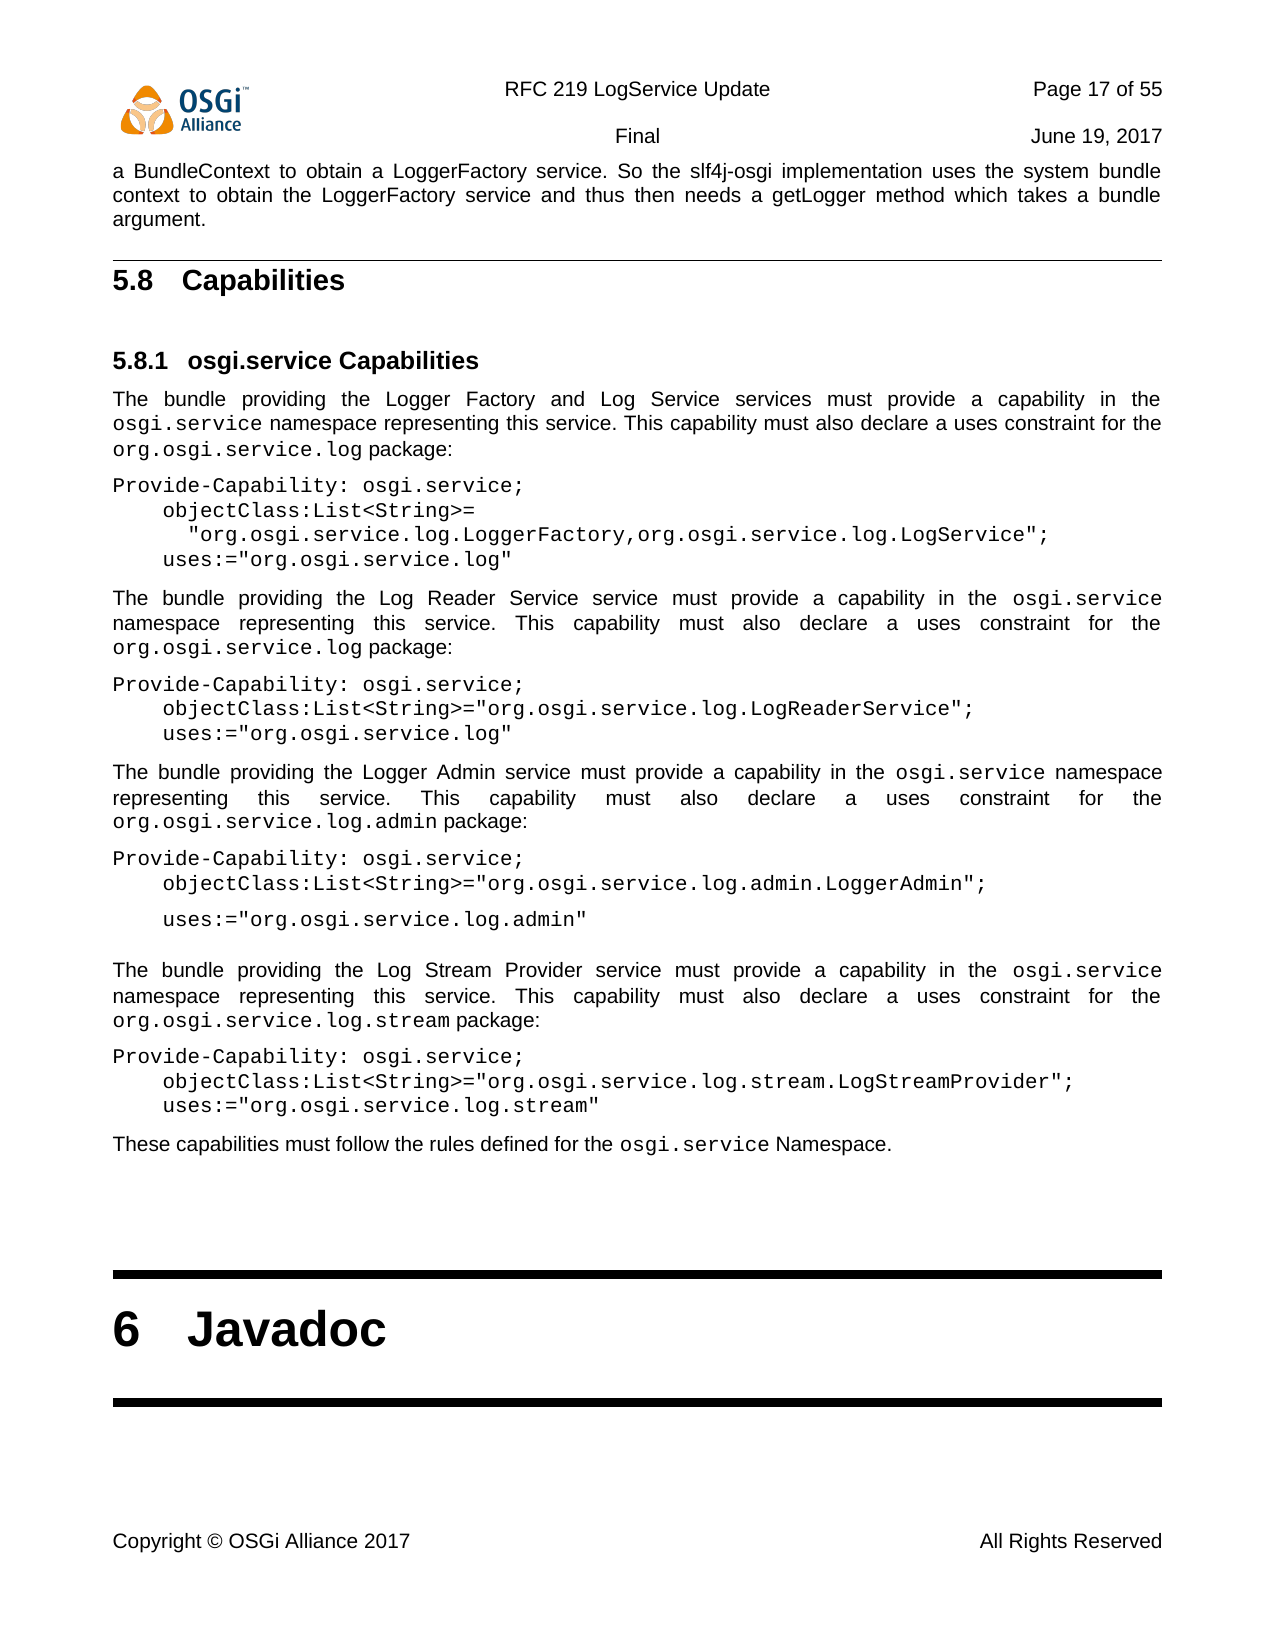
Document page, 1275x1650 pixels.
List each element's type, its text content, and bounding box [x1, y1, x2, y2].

subtitle Capabilities [112, 261, 1162, 297]
text uses:="org.osgi.service.log" [112, 723, 1162, 747]
text Provide-Capability: osgi.service; [112, 1046, 1162, 1070]
text The bundle providing the Logger Factory and Log Service services must provide a capability in the osgi.service namespace representing this service. This capability must also declare a uses constraint for the org.osgi.service.log package: [112, 387, 1162, 462]
text objectClass:List<String>= [112, 500, 1162, 523]
text objectClass:List<String>="org.osgi.service.log.LogReaderService"; [112, 698, 1162, 722]
text objectClass:List<String>="org.osgi.service.log.admin.LoggerAdmin"; [112, 872, 1162, 896]
text The bundle providing the Log Stream Provider service must provide a capability in the osgi.service namespace representing this service. This capability must also declare a uses constraint for the org.osgi.service.log.stream package: [112, 958, 1162, 1033]
text Provide-Capability: osgi.service; [112, 848, 1162, 872]
subtitle osgi.service Capabilities [112, 346, 1162, 374]
text "org.osgi.service.log.LoggerFactory,org.osgi.service.log.LogService"; [112, 524, 1162, 548]
text a BundleContext to obtain a LoggerFactory service. So the slf4j-osgi implementation uses the system bundle context to obtain the LoggerFactory service and thus then needs a getLogger method which takes a bundle argument. [112, 159, 1162, 231]
text The bundle providing the Logger Admin service must provide a capability in the osgi.service namespace representing this service. This capability must also declare a uses constraint for the org.osgi.service.log.admin package: [112, 759, 1162, 835]
text uses:="org.osgi.service.log.stream" [112, 1095, 1162, 1119]
text Provide-Capability: osgi.service; [112, 674, 1162, 698]
subtitle Javadoc [112, 1271, 1162, 1407]
text uses:="org.osgi.service.log" [112, 549, 1162, 572]
picture [113, 78, 257, 142]
text The bundle providing the Log Reader Service service must provide a capability in the osgi.service namespace representing this service. This capability must also declare a uses constraint for the org.osgi.service.log package: [112, 585, 1162, 661]
text These capabilities must follow the rules defined for the osgi.service Namespace. [112, 1132, 1162, 1158]
text Provide-Capability: osgi.service; [112, 475, 1162, 499]
text uses:="org.osgi.service.log.admin" [112, 909, 1162, 933]
text objectClass:List<String>="org.osgi.service.log.stream.LogStreamProvider"; [112, 1071, 1162, 1094]
